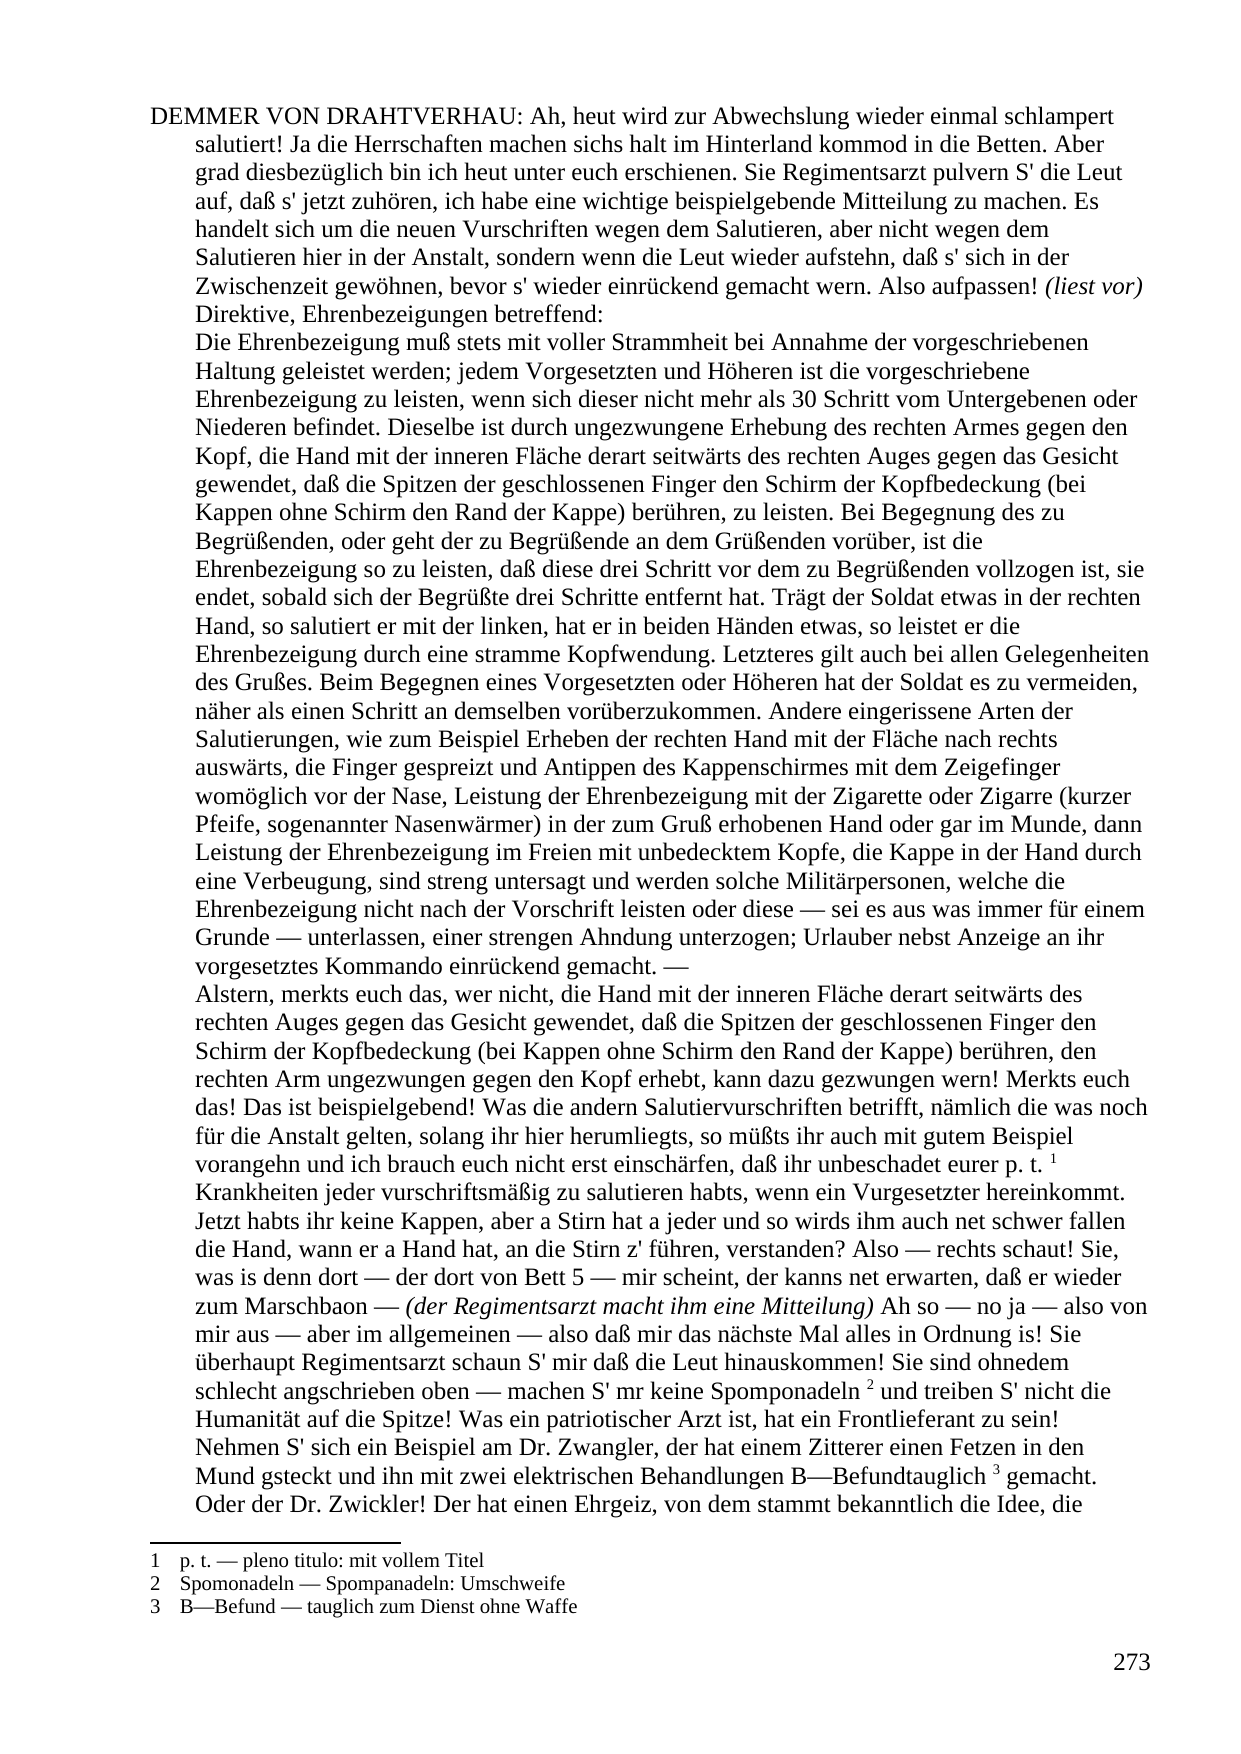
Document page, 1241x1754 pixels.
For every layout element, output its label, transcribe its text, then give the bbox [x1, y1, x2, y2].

text p. t. — pleno titulo: mit vollem Titel [150, 1549, 1151, 1572]
text Spomonadeln — Spompanadeln: Umschweife [150, 1572, 1151, 1595]
text DEMMER VON DRAHTVERHAU: Ah, heut wird zur Abwechslung wieder einmal schlampert salutiert! Ja die Herrschaften machen sichs halt im Hinterland kommod in die Betten. Aber grad diesbezüglich bin ich heut unter euch erschienen. Sie Regimentsarzt pulvern S' die Leut auf, daß s' jetzt zuhören, ich habe eine wichtige beispielgebende Mitteilung zu machen. Es handelt sich um die neuen Vurschriften wegen dem Salutieren, aber nicht wegen dem Salutieren hier in der Anstalt, sondern wenn die Leut wieder aufstehn, daß s' sich in der Zwischenzeit gewöhnen, bevor s' wieder einrückend gemacht wern. Also aufpassen! (liest vor) Direktive, Ehrenbezeigungen betreffend: Die Ehrenbezeigung muß stets mit voller Strammheit bei Annahme der vorgeschriebenen Haltung geleistet werden; jedem Vorgesetzten und Höheren ist die vorgeschriebene Ehrenbezeigung zu leisten, wenn sich dieser nicht mehr als 30 Schritt vom Untergebenen oder Niederen befindet. Dieselbe ist durch ungezwungene Erhebung des rechten Armes gegen den Kopf, die Hand mit der inneren Fläche derart seitwärts des rechten Auges gegen das Gesicht gewendet, daß die Spitzen der geschlossenen Finger den Schirm der Kopfbedeckung (bei Kappen ohne Schirm den Rand der Kappe) berühren, zu leisten. Bei Begegnung des zu Begrüßenden, oder geht der zu Begrüßende an dem Grüßenden vorüber, ist die Ehrenbezeigung so zu leisten, daß diese drei Schritt vor dem zu Begrüßenden vollzogen ist, sie endet, sobald sich der Begrüßte drei Schritte entfernt hat. Trägt der Soldat etwas in der rechten Hand, so salutiert er mit der linken, hat er in beiden Händen etwas, so leistet er die Ehrenbezeigung durch eine stramme Kopfwendung. Letzteres gilt auch bei allen Gelegenheiten des Grußes. Beim Begegnen eines Vorgesetzten oder Höheren hat der Soldat es zu vermeiden, näher als einen Schritt an demselben vorüberzukommen. Andere eingerissene Arten der Salutierungen, wie zum Beispiel Erheben der rechten Hand mit der Fläche nach rechts auswärts, die Finger gespreizt und Antippen des Kappenschirmes mit dem Zeigefinger womöglich vor der Nase, Leistung der Ehrenbezeigung mit der Zigarette oder Zigarre (kurzer Pfeife, sogenannter Nasenwärmer) in der zum Gruß erhobenen Hand oder gar im Munde, dann Leistung der Ehrenbezeigung im Freien mit unbedecktem Kopfe, die Kappe in der Hand durch eine Verbeugung, sind streng untersagt und werden solche Militärpersonen, welche die Ehrenbezeigung nicht nach der Vorschrift leisten oder diese — sei es aus was immer für einem Grunde — unterlassen, einer strengen Ahndung unterzogen; Urlauber nebst Anzeige an ihr vorgesetztes Kommando einrückend gemacht. — Alstern, merkts euch das, wer nicht, die Hand mit der inneren Fläche derart seitwärts des rechten Auges gegen das Gesicht gewendet, daß die Spitzen der geschlossenen Finger den Schirm der Kopfbedeckung (bei Kappen ohne Schirm den Rand der Kappe) berühren, den rechten Arm ungezwungen gegen den Kopf erhebt, kann dazu gezwungen wern! Merkts euch das! Das ist beispielgebend! Was die andern Salutiervurschriften betrifft, nämlich die was noch für die Anstalt gelten, solang ihr hier herumliegts, so müßts ihr auch mit gutem Beispiel vorangehn und ich brauch euch nicht erst einschärfen, daß ihr unbeschadet eurer p. t. Krankheiten jeder vurschriftsmäßig zu salutieren habts, wenn ein Vurgesetzter hereinkommt. Jetzt habts ihr keine Kappen, aber a Stirn hat a jeder und so wirds ihm auch net schwer fallen die Hand, wann er a Hand hat, an die Stirn z' führen, verstanden? Also — rechts schaut! Sie, was is denn dort — der dort von Bett 5 — mir scheint, der kanns net erwarten, daß er wieder zum Marschbaon — (der Regimentsarzt macht ihm eine Mitteilung) Ah so — no ja — also von mir aus — aber im allgemeinen — also daß mir das nächste Mal alles in Ordnung is! Sie überhaupt Regimentsarzt schaun S' mir daß die Leut hinauskommen! Sie sind ohnedem schlecht angschrieben oben — machen S' mr keine Spomponadeln und treiben S' nicht die Humanität auf die Spitze! Was ein patriotischer Arzt ist, hat ein Frontlieferant zu sein! Nehmen S' sich ein Beispiel am Dr. Zwangler, der hat einem Zitterer einen Fetzen in den Mund gsteckt und ihn mit zwei elektrischen Behandlungen B—Befundtauglich gemacht. Oder der Dr. Zwickler! Der hat einen Ehrgeiz, von dem stammt bekanntlich die Idee, die [150, 75, 1151, 1518]
text B—Befund — tauglich zum Dienst ohne Waffe [150, 1595, 1151, 1618]
